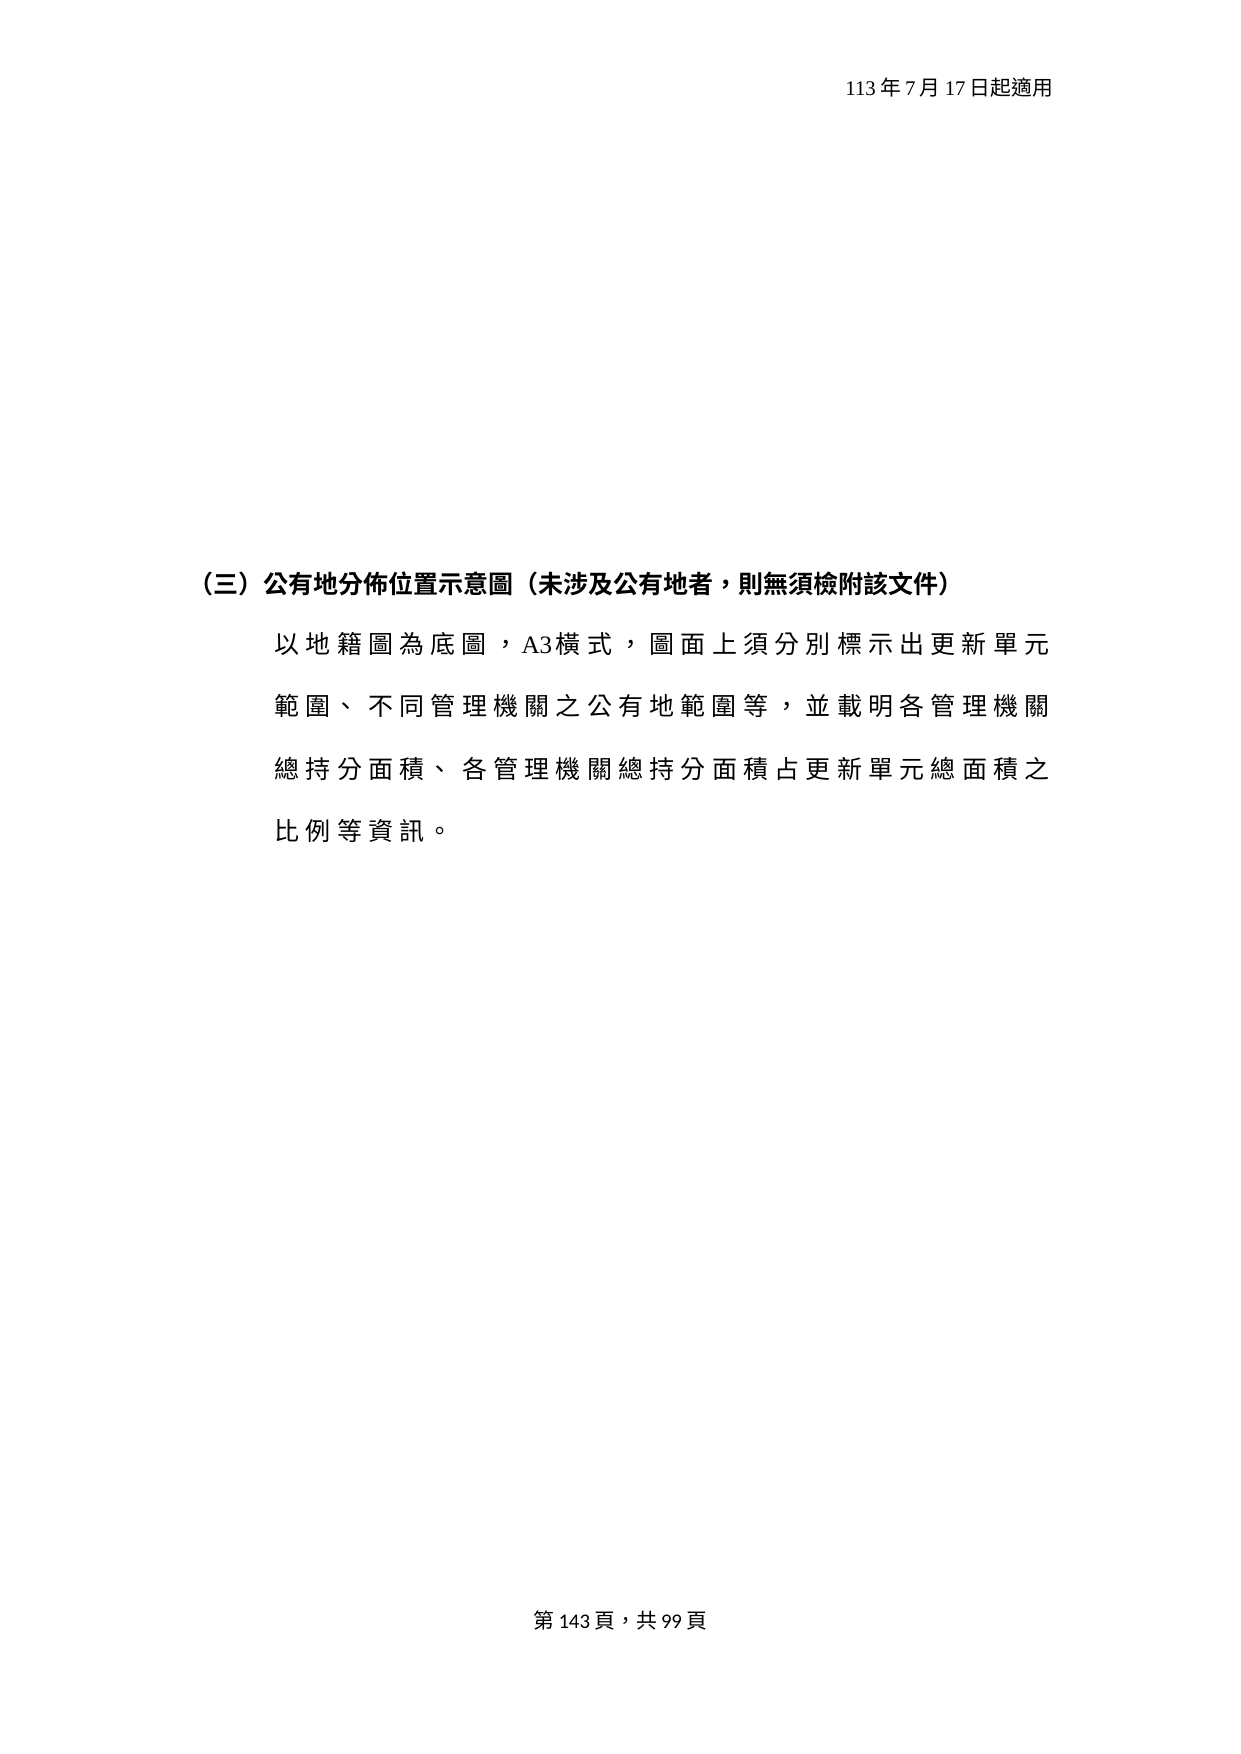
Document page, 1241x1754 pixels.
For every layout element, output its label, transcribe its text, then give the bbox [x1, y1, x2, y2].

text （三）公有地分佈位置示意圖（未涉及公有地者，則無須檢附該文件） [188, 564, 1052, 601]
text 以地籍圖為底圖，A3橫式，圖面上須分別標示出更新單元範圍、不同管理機關之公有地範圍等，並載明各管理機關總持分面積、各管理機關總持分面積占更新單元總面積之比例等資訊。 [261, 601, 1052, 851]
